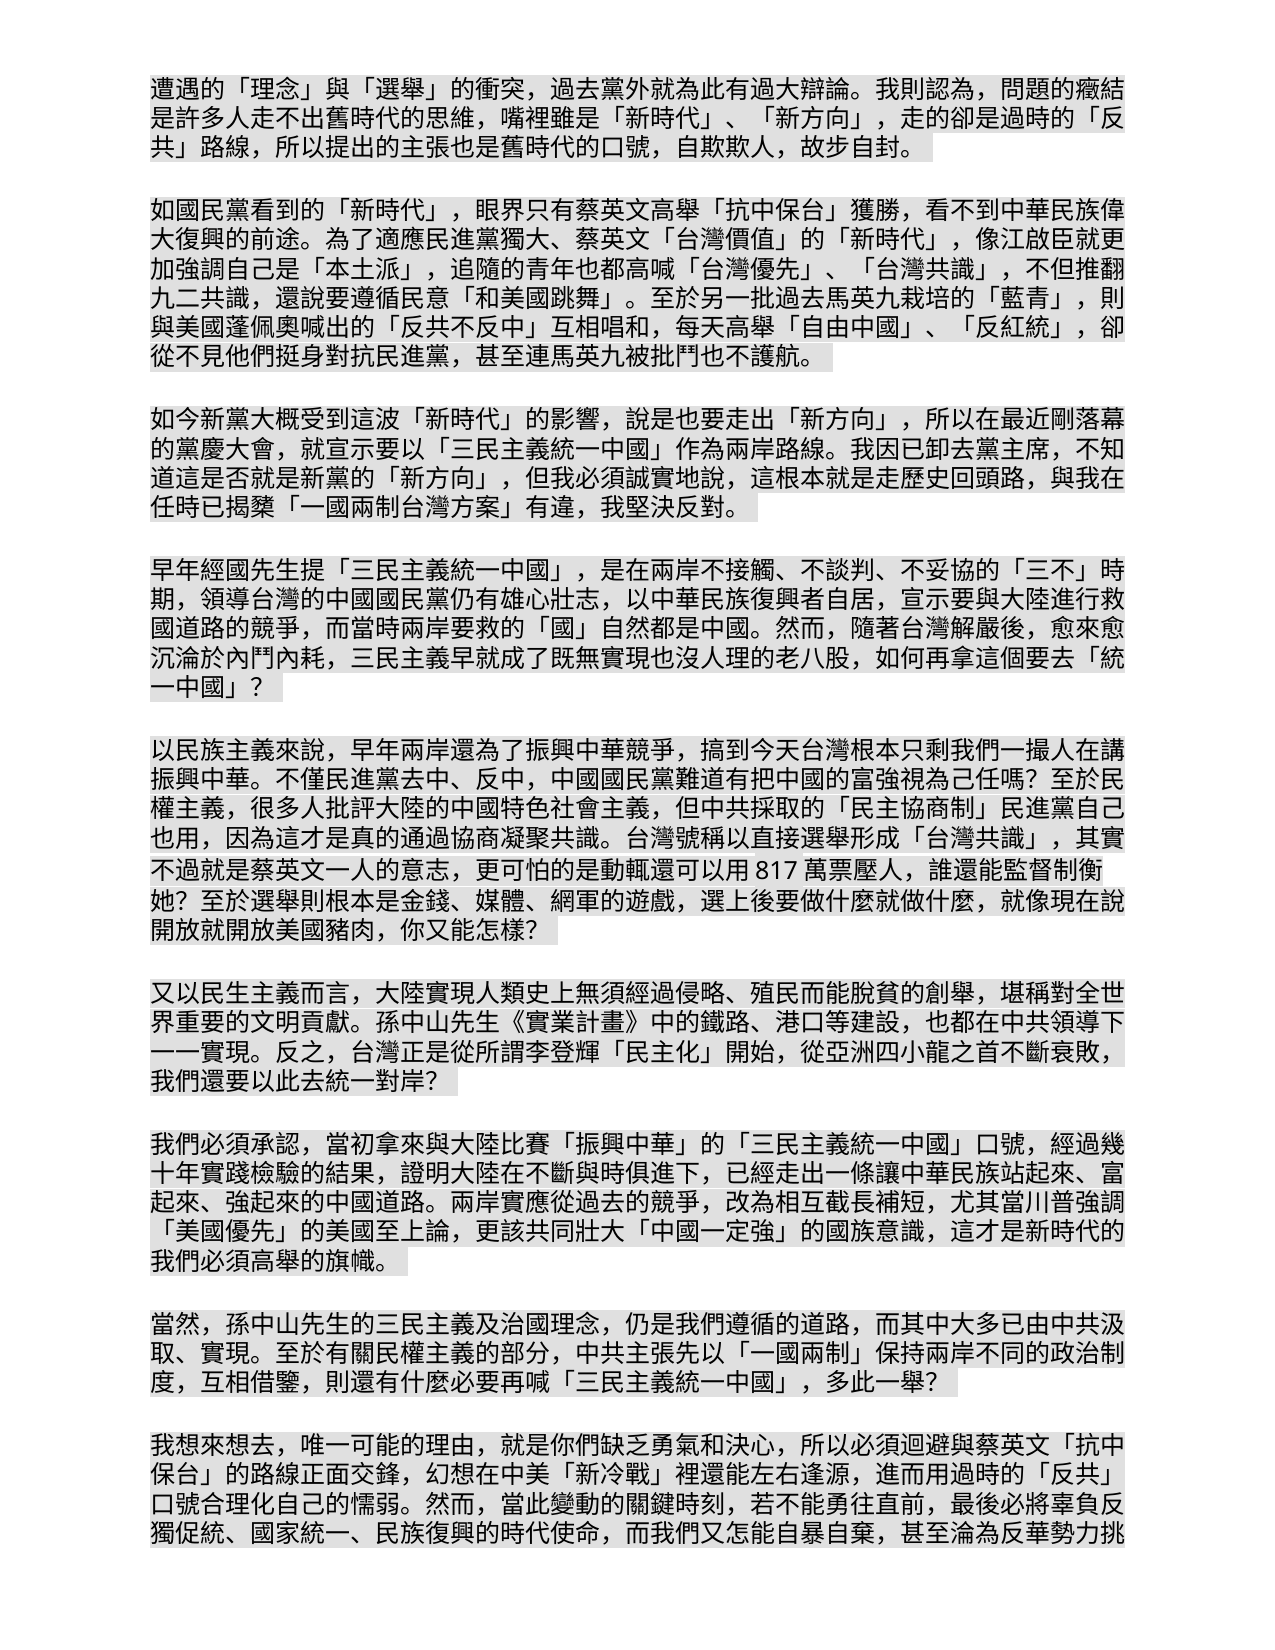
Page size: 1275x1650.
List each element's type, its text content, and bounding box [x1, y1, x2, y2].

text 遭遇的「理念」與「選舉」的衝突，過去黨外就為此有過大辯論。我則認為，問題的癥結是許多人走不出舊時代的思維，嘴裡雖是「新時代」、「新方向」，走的卻是過時的「反共」路線，所以提出的主張也是舊時代的口號，自欺欺人，故步自封。 如國民黨看到的「新時代」，眼界只有蔡英文高舉「抗中保台」獲勝，看不到中華民族偉大復興的前途。為了適應民進黨獨大、蔡英文「台灣價值」的「新時代」，像江啟臣就更加強調自己是「本土派」，追隨的青年也都高喊「台灣優先」、「台灣共識」，不但推翻九二共識，還說要遵循民意「和美國跳舞」。至於另一批過去馬英九栽培的「藍青」，則與美國蓬佩奧喊出的「反共不反中」互相唱和，每天高舉「自由中國」、「反紅統」，卻從不見他們挺身對抗民進黨，甚至連馬英九被批鬥也不護航。 如今新黨大概受到這波「新時代」的影響，說是也要走出「新方向」，所以在最近剛落幕的黨慶大會，就宣示要以「三民主義統一中國」作為兩岸路線。我因已卸去黨主席，不知道這是否就是新黨的「新方向」，但我必須誠實地說，這根本就是走歷史回頭路，與我在任時已揭櫫「一國兩制台灣方案」有違，我堅決反對。 早年經國先生提「三民主義統一中國」，是在兩岸不接觸、不談判、不妥協的「三不」時期，領導台灣的中國國民黨仍有雄心壯志，以中華民族復興者自居，宣示要與大陸進行救國道路的競爭，而當時兩岸要救的「國」自然都是中國。然而，隨著台灣解嚴後，愈來愈沉淪於內鬥內耗，三民主義早就成了既無實現也沒人理的老八股，如何再拿這個要去「統一中國」？ 以民族主義來說，早年兩岸還為了振興中華競爭，搞到今天台灣根本只剩我們一撮人在講振興中華。不僅民進黨去中、反中，中國國民黨難道有把中國的富強視為己任嗎？至於民權主義，很多人批評大陸的中國特色社會主義，但中共採取的「民主協商制」民進黨自己也用，因為這才是真的通過協商凝聚共識。台灣號稱以直接選舉形成「台灣共識」，其實不過就是蔡英文一人的意志，更可怕的是動輒還可以用817萬票壓人，誰還能監督制衡她？至於選舉則根本是金錢、媒體、網軍的遊戲，選上後要做什麼就做什麼，就像現在說開放就開放美國豬肉，你又能怎樣？ 又以民生主義而言，大陸實現人類史上無須經過侵略、殖民而能脫貧的創舉，堪稱對全世界重要的文明貢獻。孫中山先生《實業計畫》中的鐵路、港口等建設，也都在中共領導下一一實現。反之，台灣正是從所謂李登輝「民主化」開始，從亞洲四小龍之首不斷衰敗，我們還要以此去統一對岸？ 我們必須承認，當初拿來與大陸比賽「振興中華」的「三民主義統一中國」口號，經過幾十年實踐檢驗的結果，證明大陸在不斷與時俱進下，已經走出一條讓中華民族站起來、富起來、強起來的中國道路。兩岸實應從過去的競爭，改為相互截長補短，尤其當川普強調「美國優先」的美國至上論，更該共同壯大「中國一定強」的國族意識，這才是新時代的我們必須高舉的旗幟。 當然，孫中山先生的三民主義及治國理念，仍是我們遵循的道路，而其中大多已由中共汲取、實現。至於有關民權主義的部分，中共主張先以「一國兩制」保持兩岸不同的政治制度，互相借鑒，則還有什麼必要再喊「三民主義統一中國」，多此一舉？ 我想來想去，唯一可能的理由，就是你們缺乏勇氣和決心，所以必須迴避與蔡英文「抗中保台」的路線正面交鋒，幻想在中美「新冷戰」裡還能左右逢源，進而用過時的「反共」口號合理化自己的懦弱。然而，當此變動的關鍵時刻，若不能勇往直前，最後必將辜負反獨促統、國家統一、民族復興的時代使命，而我們又怎能自暴自棄，甚至淪為反華勢力挑 [150, 75, 1125, 1548]
